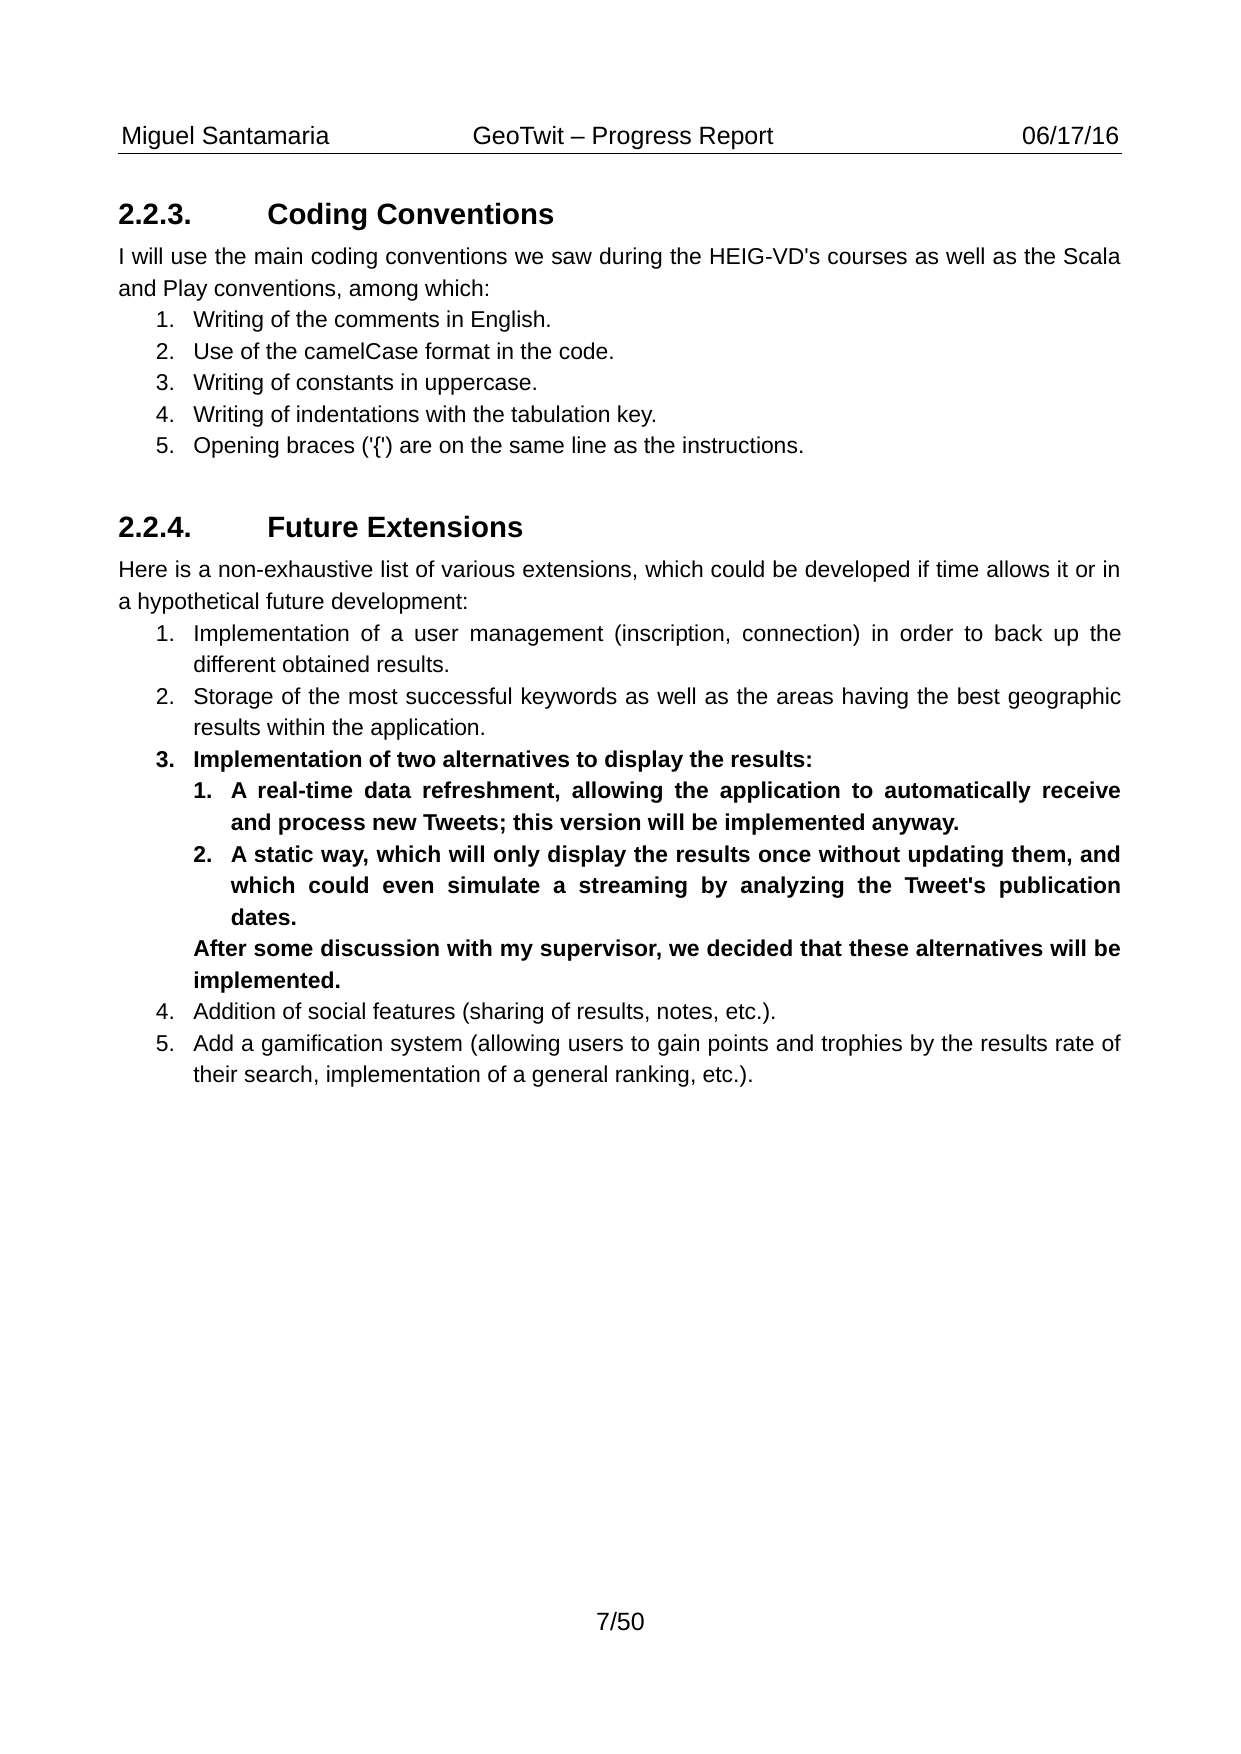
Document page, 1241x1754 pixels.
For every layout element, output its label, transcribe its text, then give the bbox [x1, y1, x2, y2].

text Here is a non-exhaustive list of various extensions, which could be developed if time allows it or in a hypothetical future development: [118, 556, 1122, 614]
subtitle Future Extensions [118, 510, 1122, 544]
list Implementation of two alternatives to display the results: [156, 746, 1122, 772]
list Implementation of a user management (inscription, connection) in order to back up the different obtained results. [156, 619, 1122, 677]
text I will use the main coding conventions we saw during the HEIG-VD's courses as well as the Scala and Play conventions, among which: [118, 243, 1122, 301]
list Writing of constants in uppercase. [156, 369, 1122, 396]
list Opening braces ('{') are on the same line as the instructions. [156, 432, 1122, 459]
list After some discussion with my supervisor, we decided that these alternatives will be implemented. [156, 935, 1122, 993]
list Addition of social features (sharing of results, notes, etc.). [156, 998, 1122, 1025]
list Use of the camelCase format in the code. [156, 338, 1122, 364]
list Storage of the most successful keywords as well as the areas having the best geographic results within the application. [156, 683, 1122, 741]
list A static way, which will only display the results once without updating them, and which could even simulate a streaming by analyzing the Tweet's publication dates. [193, 841, 1122, 930]
list Writing of the comments in English. [156, 306, 1122, 333]
list A real-time data refreshment, allowing the application to automatically receive and process new Tweets; this version will be implemented anyway. [193, 777, 1122, 835]
list Writing of indentations with the tabulation key. [156, 401, 1122, 427]
list Add a gamification system (allowing users to gain points and trophies by the results rate of their search, implementation of a general ranking, etc.). [156, 1030, 1122, 1088]
subtitle Coding Conventions [118, 197, 1122, 231]
